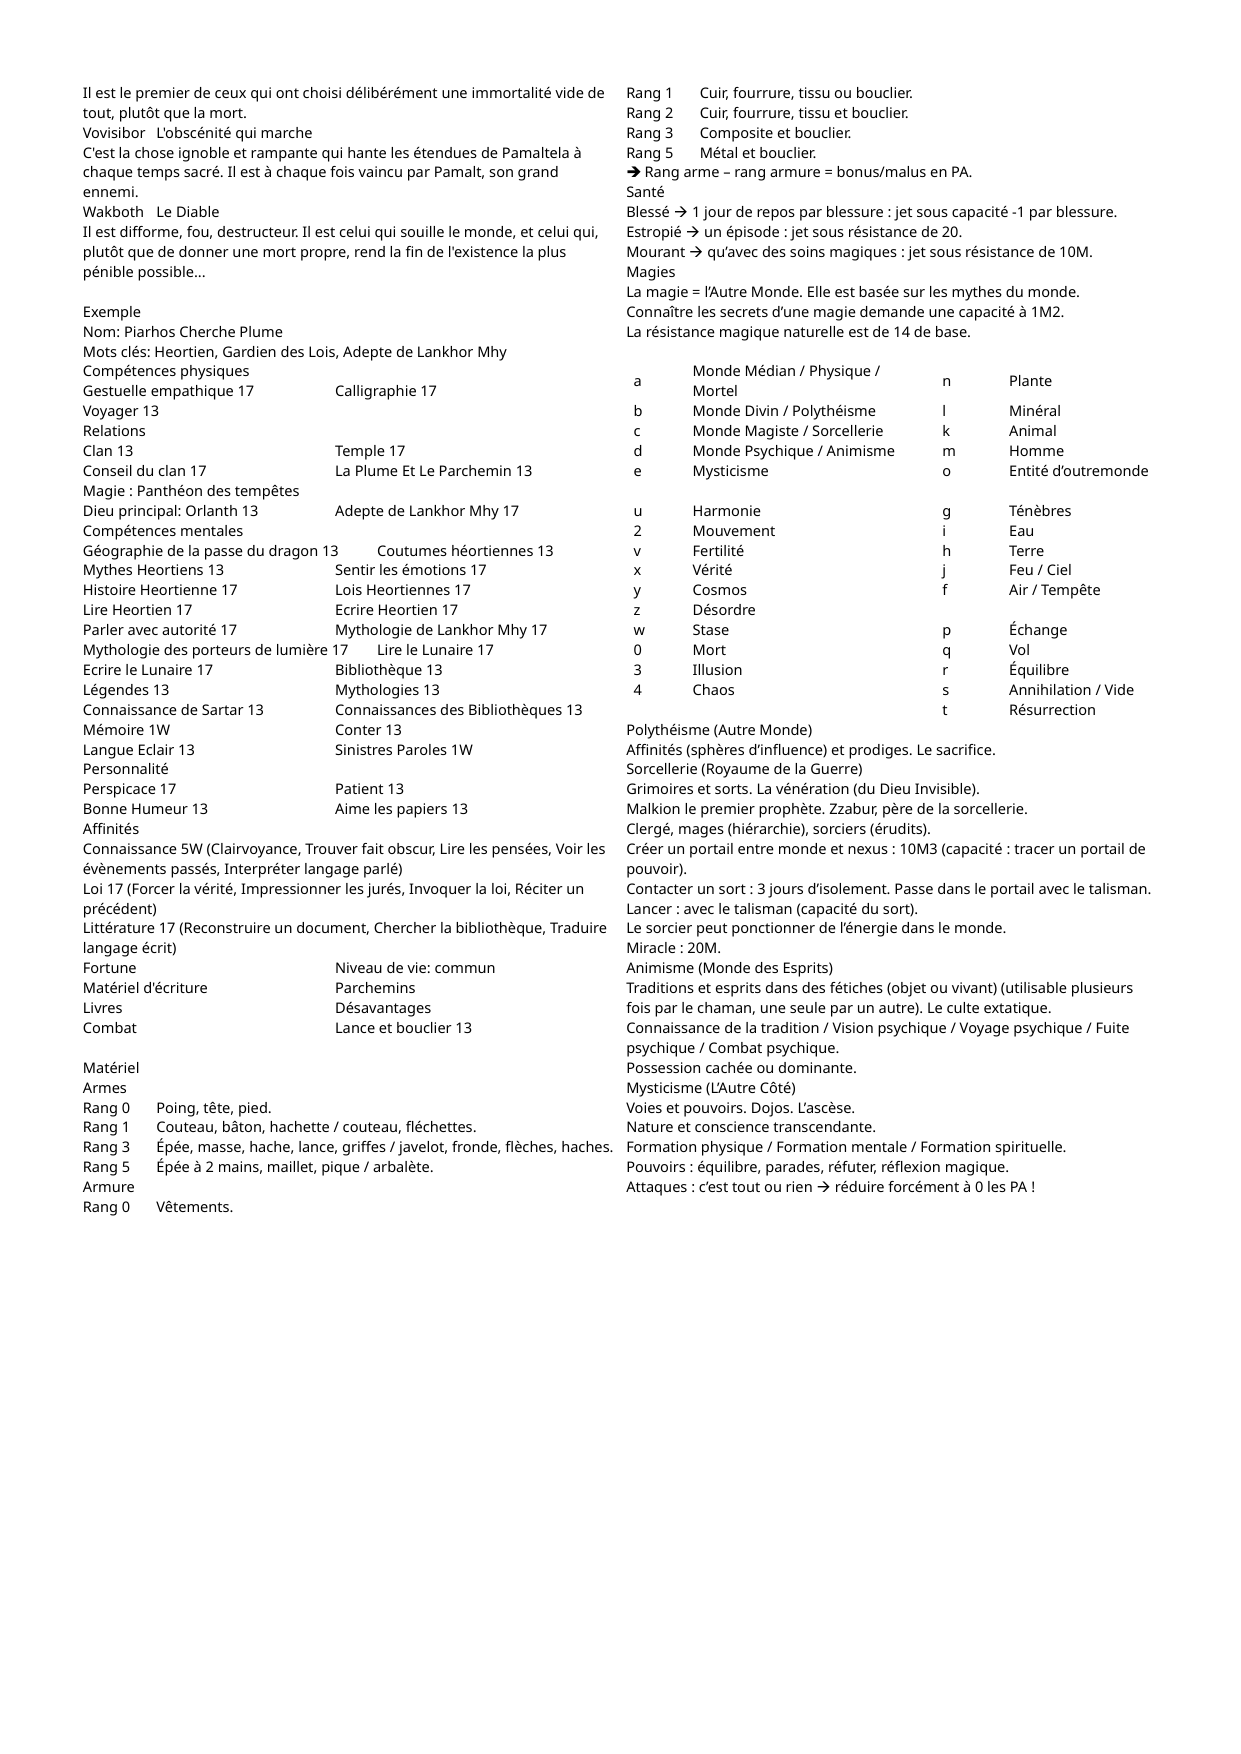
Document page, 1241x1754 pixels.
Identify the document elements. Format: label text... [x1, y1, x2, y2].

text Histoire Heortienne 17 Lois Heortiennes 17 [83, 580, 614, 600]
text Animisme (Monde des Esprits) [626, 958, 1157, 978]
table_header Plante [1002, 361, 1157, 401]
text Nature et conscience transcendante. [626, 1117, 1157, 1137]
text Livres Désavantages [83, 998, 614, 1018]
text Fortune Niveau de vie: commun [83, 958, 614, 978]
text Bonne Humeur 13 Aime les papiers 13 [83, 799, 614, 819]
table_cell u [626, 501, 685, 520]
table_cell Monde Divin / Polythéisme [685, 401, 935, 421]
text Blessé à 1 jour de repos par blessure : jet sous capacité -1 par blessure. [626, 202, 1157, 222]
text Contacter un sort : 3 jours d’isolement. Passe dans le portail avec le talisman. [626, 878, 1157, 898]
text Voies et pouvoirs. Dojos. L’ascèse. [626, 1097, 1157, 1117]
table_cell h [935, 540, 1002, 560]
text Rang 1 Cuir, fourrure, tissu ou bouclier. [626, 83, 1157, 103]
text Armure [83, 1177, 614, 1197]
table_cell Homme [1002, 441, 1157, 461]
text Matériel [83, 1058, 614, 1077]
text Polythéisme (Autre Monde) [626, 719, 1157, 739]
table_cell Air / Tempête [1002, 580, 1157, 600]
table_cell k [935, 421, 1002, 441]
table_cell [1002, 481, 1157, 501]
text La résistance magique naturelle est de 14 de base. [626, 321, 1157, 341]
table_cell Résurrection [1002, 700, 1157, 719]
text Pouvoirs : équilibre, parades, réfuter, réflexion magique. [626, 1157, 1157, 1177]
table_cell v [626, 540, 685, 560]
table_cell Harmonie [685, 501, 935, 520]
table_cell Chaos [685, 680, 935, 699]
table_cell Mouvement [685, 520, 935, 540]
text Perspicace 17 Patient 13 [83, 779, 614, 799]
table_cell d [626, 441, 685, 461]
text Loi 17 (Forcer la vérité, Impressionner les jurés, Invoquer la loi, Réciter un précédent) [83, 878, 614, 918]
text Gestuelle empathique 17 Calligraphie 17 [83, 381, 614, 401]
text Connaître les secrets d’une magie demande une capacité à 1M2. [626, 302, 1157, 321]
text Conseil du clan 17 La Plume Et Le Parchemin 13 [83, 461, 614, 481]
table_cell Stase [685, 620, 935, 640]
text Lire Heortien 17 Ecrire Heortien 17 [83, 600, 614, 620]
text Rang 2 Cuir, fourrure, tissu et bouclier. [626, 103, 1157, 122]
text Langue Eclair 13 Sinistres Paroles 1W [83, 739, 614, 759]
text Parler avec autorité 17 Mythologie de Lankhor Mhy 17 [83, 620, 614, 640]
table_cell [1002, 600, 1157, 620]
text Combat Lance et bouclier 13 [83, 1018, 614, 1038]
table_cell Eau [1002, 520, 1157, 540]
table_cell Mysticisme [685, 461, 935, 481]
table_cell e [626, 461, 685, 481]
table_cell Annihilation / Vide [1002, 680, 1157, 699]
text Rang 5 Épée à 2 mains, maillet, pique / arbalète. [83, 1157, 614, 1177]
text Littérature 17 (Reconstruire un document, Chercher la bibliothèque, Traduire langage écrit) [83, 918, 614, 958]
text Vovisibor L'obscénité qui marche [83, 122, 614, 142]
text Mémoire 1W Conter 13 [83, 719, 614, 739]
text Formation physique / Formation mentale / Formation spirituelle. [626, 1137, 1157, 1157]
text Affinités (sphères d’influence) et prodiges. Le sacrifice. [626, 739, 1157, 759]
table_cell Vol [1002, 640, 1157, 660]
text Mourant à qu’avec des soins magiques : jet sous résistance de 10M. [626, 242, 1157, 262]
text Ecrire le Lunaire 17 Bibliothèque 13 [83, 660, 614, 679]
text Estropié à un épisode : jet sous résistance de 20. [626, 222, 1157, 242]
table_cell Équilibre [1002, 660, 1157, 679]
table_header n [935, 361, 1002, 401]
table_cell i [935, 520, 1002, 540]
text C'est la chose ignoble et rampante qui hante les étendues de Pamaltela à chaque temps sacré. Il est à chaque fois vaincu par Pamalt, son grand ennemi. [83, 142, 614, 202]
table_cell b [626, 401, 685, 421]
table_cell m [935, 441, 1002, 461]
text Magie : Panthéon des tempêtes [83, 481, 614, 501]
text Nom: Piarhos Cherche Plume [83, 321, 614, 341]
table_cell w [626, 620, 685, 640]
text Connaissance de la tradition / Vision psychique / Voyage psychique / Fuite psychique / Combat psychique. [626, 1018, 1157, 1058]
text Rang 3 Composite et bouclier. [626, 122, 1157, 142]
table_cell t [935, 700, 1002, 719]
text Personnalité [83, 759, 614, 779]
table_cell Fertilité [685, 540, 935, 560]
table_cell l [935, 401, 1002, 421]
text Armes [83, 1077, 614, 1097]
table_cell [626, 700, 685, 719]
text Compétences mentales [83, 520, 614, 540]
text Possession cachée ou dominante. [626, 1058, 1157, 1077]
table_cell 4 [626, 680, 685, 699]
table_cell Monde Psychique / Animisme [685, 441, 935, 461]
text Il est le premier de ceux qui ont choisi délibérément une immortalité vide de tout, plutôt que la mort. [83, 83, 614, 122]
text Attaques : c’est tout ou rien à réduire forcément à 0 les PA ! [626, 1177, 1157, 1197]
text Matériel d'écriture Parchemins [83, 978, 614, 998]
text Créer un portail entre monde et nexus : 10M3 (capacité : tracer un portail de pouvoir). [626, 839, 1157, 878]
text Magies [626, 262, 1157, 282]
text Grimoires et sorts. La vénération (du Dieu Invisible). [626, 779, 1157, 799]
text Mots clés: Heortien, Gardien des Lois, Adepte de Lankhor Mhy [83, 341, 614, 361]
table_cell Feu / Ciel [1002, 560, 1157, 580]
table_cell r [935, 660, 1002, 679]
table_cell o [935, 461, 1002, 481]
text Dieu principal: Orlanth 13 Adepte de Lankhor Mhy 17 [83, 501, 614, 520]
text Mysticisme (L’Autre Côté) [626, 1077, 1157, 1097]
text Malkion le premier prophète. Zzabur, père de la sorcellerie. [626, 799, 1157, 819]
table_cell Cosmos [685, 580, 935, 600]
table_cell z [626, 600, 685, 620]
text Rang 3 Épée, masse, hache, lance, griffes / javelot, fronde, flèches, haches. [83, 1137, 614, 1157]
table_cell Illusion [685, 660, 935, 679]
text Rang 0 Vêtements. [83, 1197, 614, 1217]
text Mythologie des porteurs de lumière 17 Lire le Lunaire 17 [83, 640, 614, 660]
table_cell [626, 481, 685, 501]
table_cell Entité d’outremonde [1002, 461, 1157, 481]
table_cell g [935, 501, 1002, 520]
table_cell Animal [1002, 421, 1157, 441]
text Sorcellerie (Royaume de la Guerre) [626, 759, 1157, 779]
table_cell x [626, 560, 685, 580]
table_cell Terre [1002, 540, 1157, 560]
table_cell 0 [626, 640, 685, 660]
text Connaissance 5W (Clairvoyance, Trouver fait obscur, Lire les pensées, Voir les évènements passés, Interpréter langage parlé) [83, 839, 614, 878]
text Wakboth Le Diable [83, 202, 614, 222]
table_cell c [626, 421, 685, 441]
text Clergé, mages (hiérarchie), sorciers (érudits). [626, 819, 1157, 839]
text Rang 0 Poing, tête, pied. [83, 1097, 614, 1117]
text Relations [83, 421, 614, 441]
table_cell [935, 481, 1002, 501]
table_cell Ténèbres [1002, 501, 1157, 520]
text Rang 5 Métal et bouclier. [626, 142, 1157, 162]
table_cell Vérité [685, 560, 935, 580]
text Voyager 13 [83, 401, 614, 421]
table_cell Monde Magiste / Sorcellerie [685, 421, 935, 441]
text Traditions et esprits dans des fétiches (objet ou vivant) (utilisable plusieurs fois par le chaman, une seule par un autre). Le culte extatique. [626, 978, 1157, 1018]
text è Rang arme – rang armure = bonus/malus en PA. [626, 162, 1157, 182]
text Rang 1 Couteau, bâton, hachette / couteau, fléchettes. [83, 1117, 614, 1137]
table_cell p [935, 620, 1002, 640]
text Il est difforme, fou, destructeur. Il est celui qui souille le monde, et celui qui, plutôt que de donner une mort propre, rend la fin de l'existence la plus pénible possible... [83, 222, 614, 282]
text Clan 13 Temple 17 [83, 441, 614, 461]
table_cell y [626, 580, 685, 600]
text Affinités [83, 819, 614, 839]
text Santé [626, 182, 1157, 202]
table_cell 3 [626, 660, 685, 679]
text Compétences physiques [83, 361, 614, 381]
table_cell [685, 481, 935, 501]
text Exemple [83, 302, 614, 321]
table_cell 2 [626, 520, 685, 540]
text Géographie de la passe du dragon 13 Coutumes héortiennes 13 [83, 540, 614, 560]
table_cell q [935, 640, 1002, 660]
text Connaissance de Sartar 13 Connaissances des Bibliothèques 13 [83, 699, 614, 719]
text Légendes 13 Mythologies 13 [83, 679, 614, 699]
table_cell Minéral [1002, 401, 1157, 421]
table_cell [935, 600, 1002, 620]
text La magie = l’Autre Monde. Elle est basée sur les mythes du monde. [626, 282, 1157, 302]
table_cell Désordre [685, 600, 935, 620]
table_header a [626, 361, 685, 401]
text Le sorcier peut ponctionner de l’énergie dans le monde. [626, 918, 1157, 938]
text Mythes Heortiens 13 Sentir les émotions 17 [83, 560, 614, 580]
table_cell Échange [1002, 620, 1157, 640]
table_cell f [935, 580, 1002, 600]
table_cell s [935, 680, 1002, 699]
table_cell Mort [685, 640, 935, 660]
text Lancer : avec le talisman (capacité du sort). [626, 898, 1157, 918]
text Miracle : 20M. [626, 938, 1157, 958]
table_header Monde Médian / Physique / Mortel [685, 361, 935, 401]
table_cell j [935, 560, 1002, 580]
table_cell [685, 700, 935, 719]
